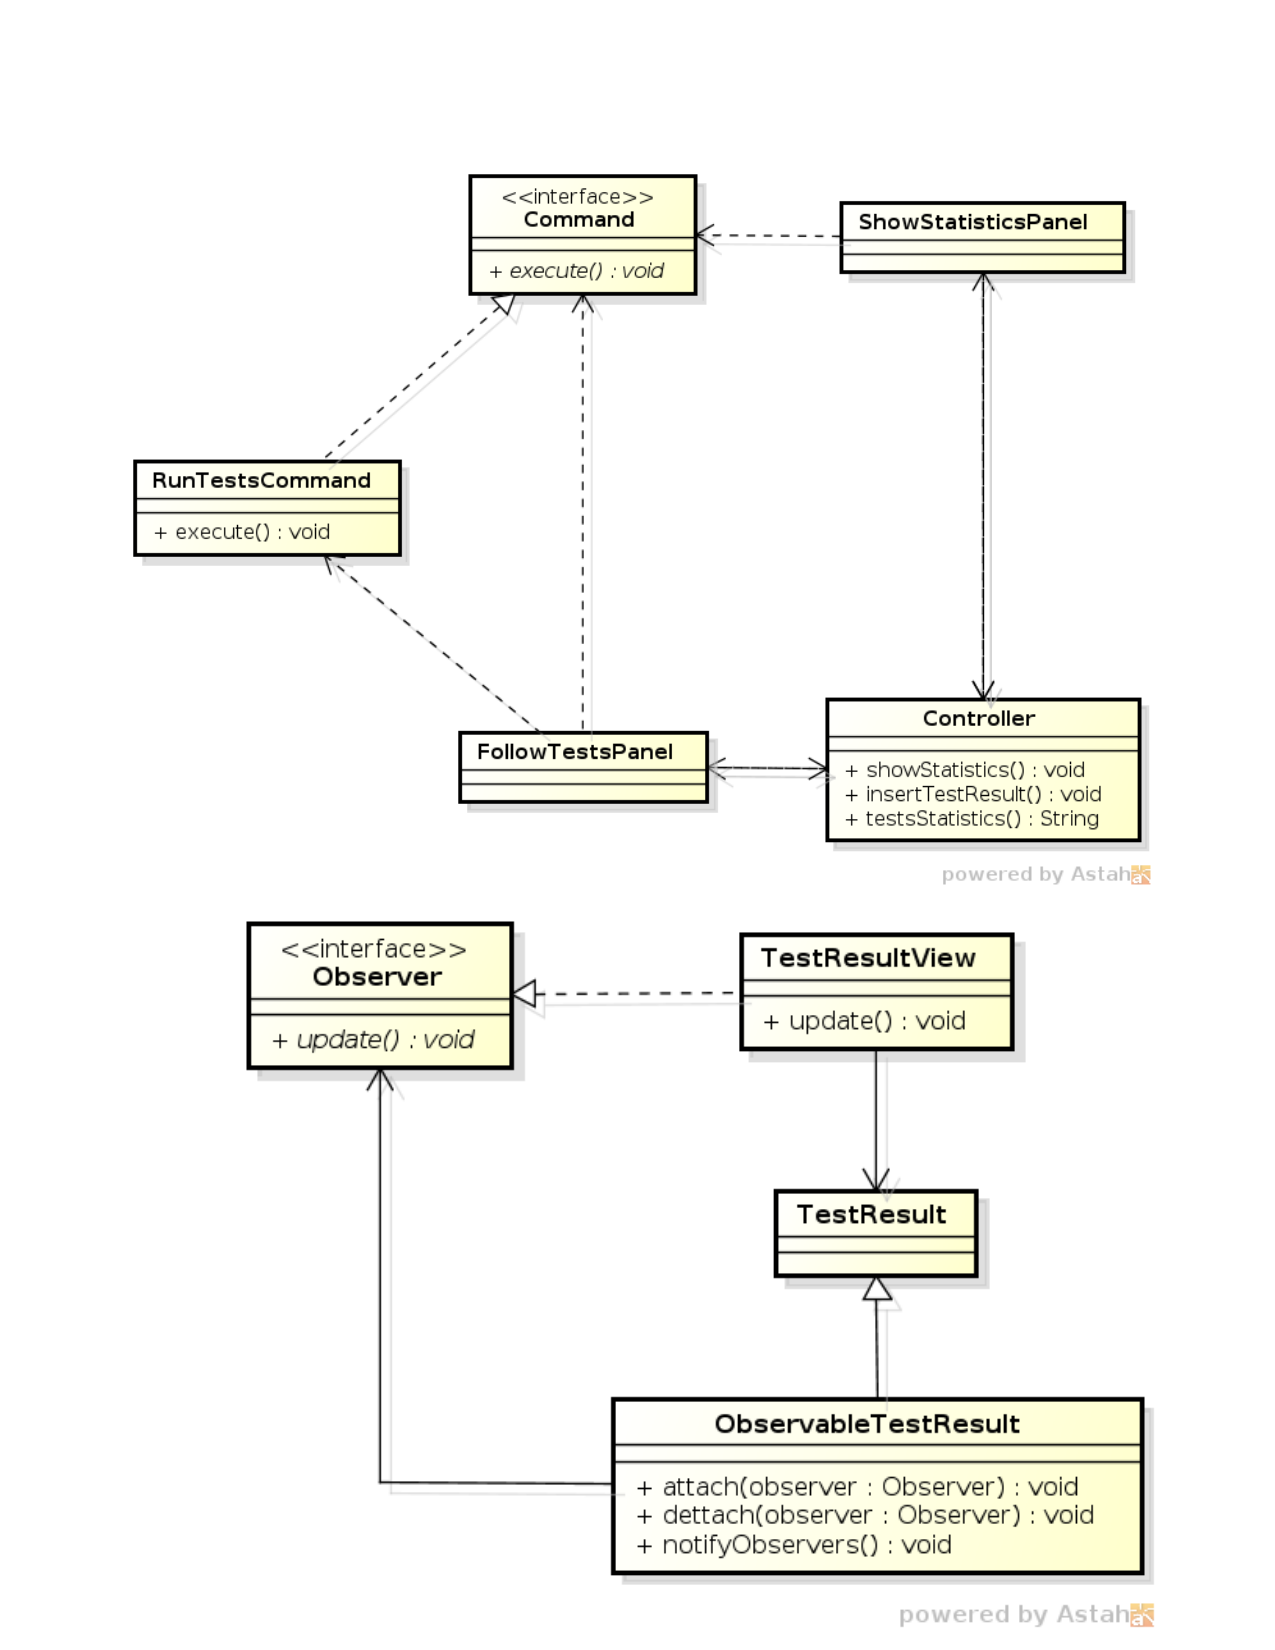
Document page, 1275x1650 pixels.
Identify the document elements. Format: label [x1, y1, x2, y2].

picture [118, 159, 1157, 891]
picture [228, 903, 1162, 1635]
